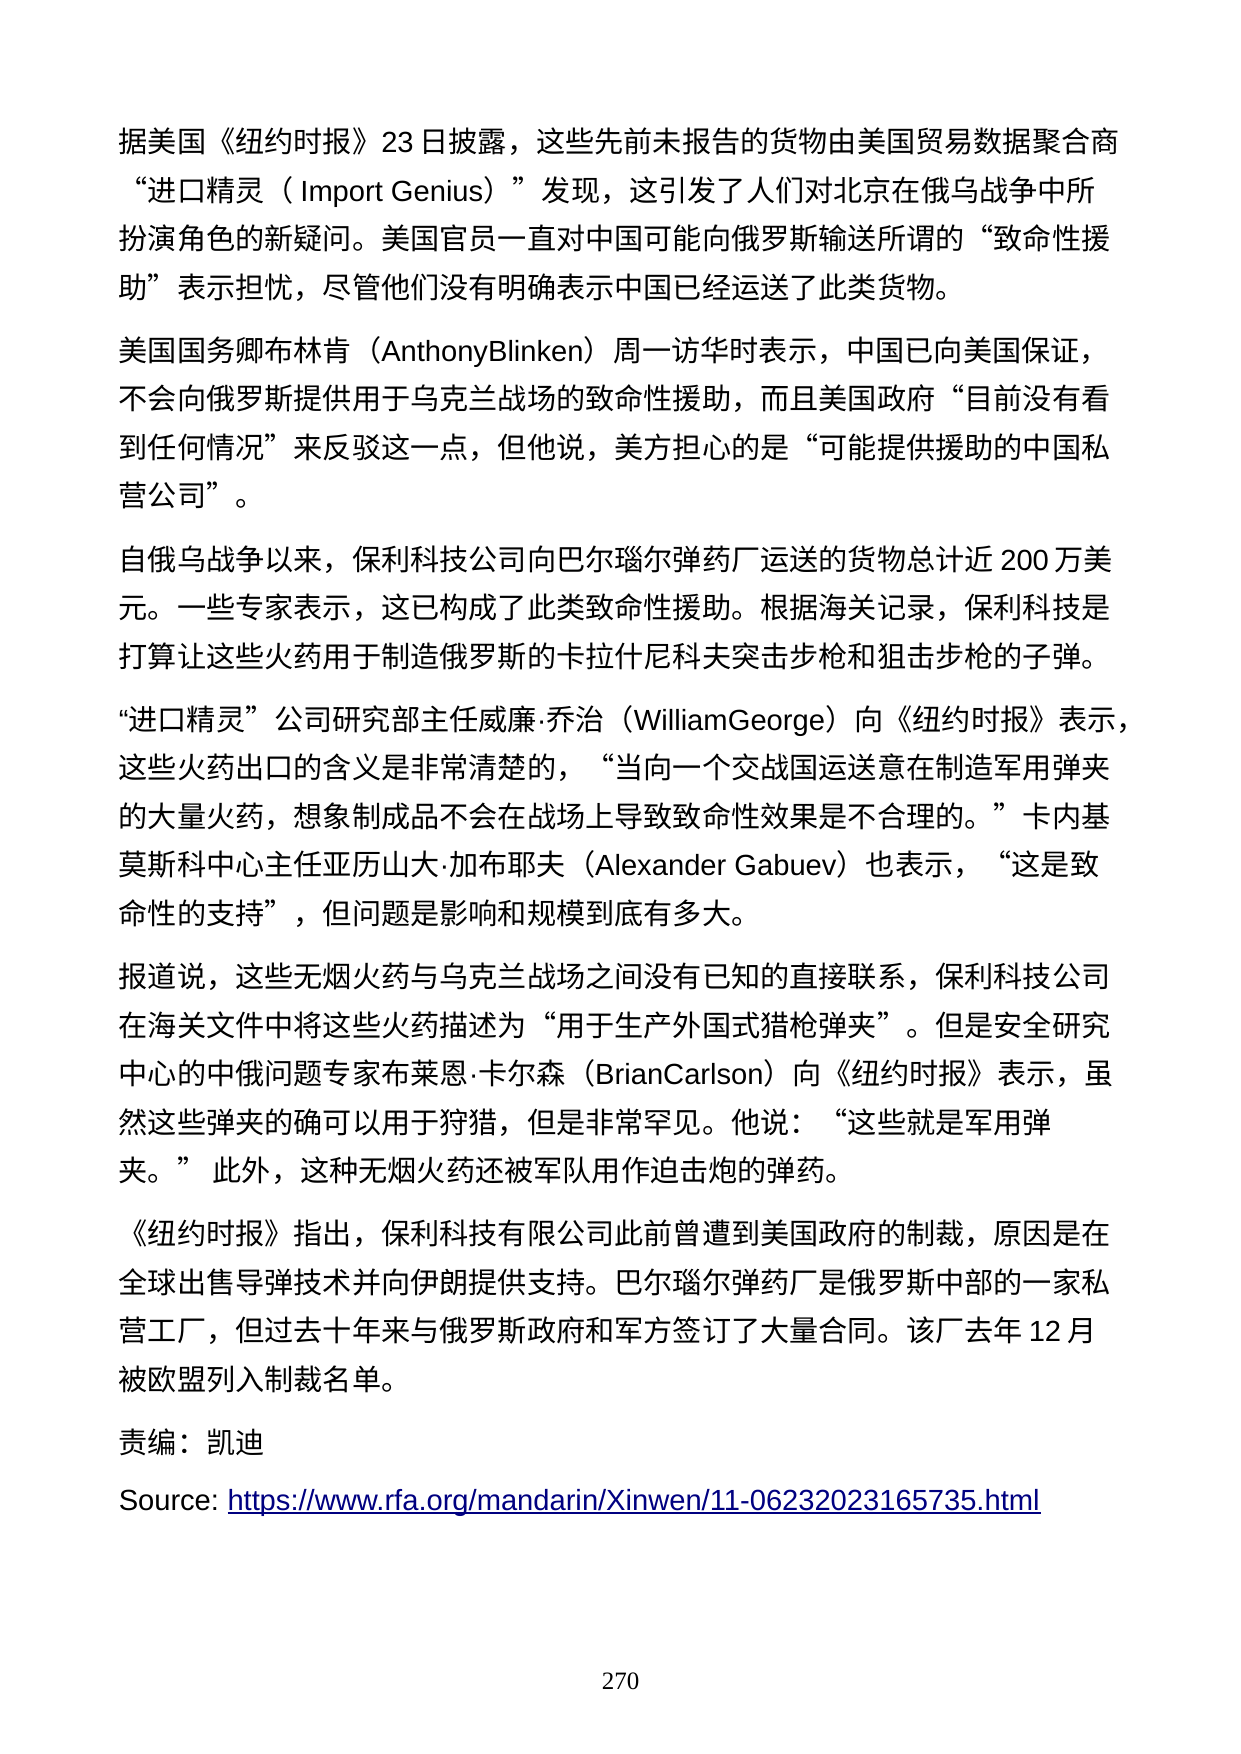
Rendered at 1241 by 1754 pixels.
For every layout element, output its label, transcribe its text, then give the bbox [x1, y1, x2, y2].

text “进口精灵”公司研究部主任威廉·乔治（WilliamGeorge）向《纽约时报》表示，这些火药出口的含义是非常清楚的，“当向一个交战国运送意在制造军用弹夹的大量火药，想象制成品不会在战场上导致致命性效果是不合理的。”卡内基莫斯科中心主任亚历山大·加布耶夫（Alexander Gabuev）也表示，“这是致命性的支持”，但问题是影响和规模到底有多大。 [118, 696, 1122, 933]
text Source: https://www.rfa.org/mandarin/Xinwen/11-06232023165735.html [118, 1483, 1122, 1516]
text 报道说，这些无烟火药与乌克兰战场之间没有已知的直接联系，保利科技公司在海关文件中将这些火药描述为“用于生产外国式猎枪弹夹”。但是安全研究中心的中俄问题专家布莱恩·卡尔森（BrianCarlson）向《纽约时报》表示，虽然这些弹夹的确可以用于狩猎，但是非常罕见。他说：“这些就是军用弹夹。” 此外，这种无烟火药还被军队用作迫击炮的弹药。 [118, 953, 1122, 1190]
text 《纽约时报》指出，保利科技有限公司此前曾遭到美国政府的制裁，原因是在全球出售导弹技术并向伊朗提供支持。巴尔瑙尔弹药厂是俄罗斯中部的一家私营工厂，但过去十年来与俄罗斯政府和军方签订了大量合同。该厂去年12月被欧盟列入制裁名单。 [118, 1211, 1122, 1399]
text 自俄乌战争以来，保利科技公司向巴尔瑙尔弹药厂运送的货物总计近 200万美元。一些专家表示，这已构成了此类致命性援助。根据海关记录，保利科技是打算让这些火药用于制造俄罗斯的卡拉什尼科夫突击步枪和狙击步枪的子弹。 [118, 536, 1122, 675]
text 责编：凯迪 [118, 1419, 1122, 1462]
text 美国国务卿布林肯（AnthonyBlinken）周一访华时表示，中国已向美国保证，不会向俄罗斯提供用于乌克兰战场的致命性援助，而且美国政府“目前没有看到任何情况”来反驳这一点，但他说，美方担心的是“可能提供援助的中国私营公司”。 [118, 327, 1122, 515]
text 据美国《纽约时报》23日披露，这些先前未报告的货物由美国贸易数据聚合商“进口精灵（ Import Genius）”发现，这引发了人们对北京在俄乌战争中所扮演角色的新疑问。美国官员一直对中国可能向俄罗斯输送所谓的“致命性援助”表示担忧，尽管他们没有明确表示中国已经运送了此类货物。 [118, 118, 1122, 306]
